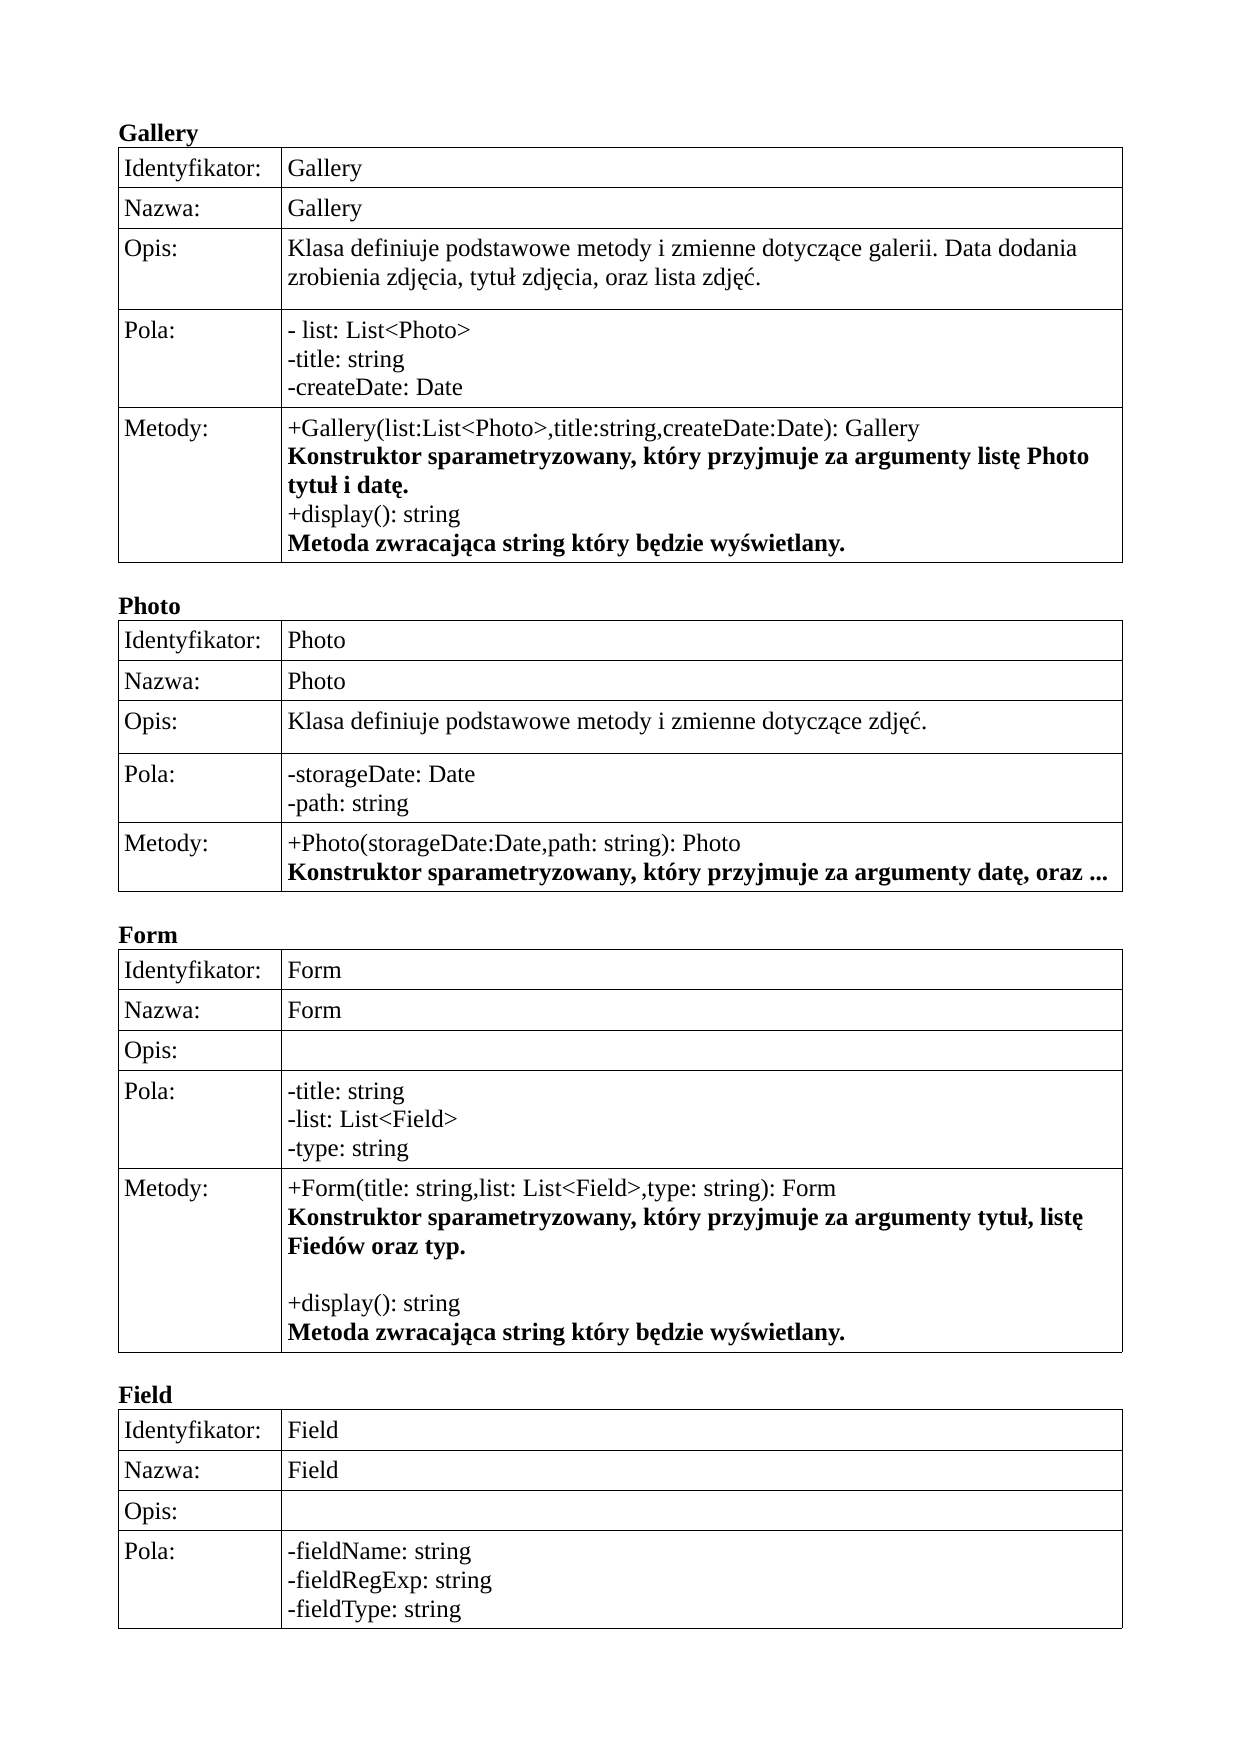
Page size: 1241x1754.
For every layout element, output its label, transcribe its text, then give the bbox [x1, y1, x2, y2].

table_cell Nazwa: [119, 990, 281, 1029]
table_cell Pola: [119, 1531, 281, 1628]
table_header Identyfikator: [119, 148, 281, 187]
table_cell Opis: [119, 1491, 281, 1530]
table_cell Klasa definiuje podstawowe metody i zmienne dotyczące zdjęć. [282, 701, 1122, 753]
table_cell - list: List<Photo> -title: string -createDate: Date [282, 310, 1122, 407]
table_cell [282, 1491, 1122, 1530]
table_cell Pola: [119, 754, 281, 822]
table_cell Metody: [119, 1169, 281, 1352]
table_header Identyfikator: [119, 621, 281, 660]
table_cell +Gallery(list:List<Photo>,title:string,createDate:Date): Gallery Konstruktor sparametryzowany, który przyjmuje za argumenty listę Photo tytuł i datę. +display(): string Metoda zwracająca string który będzie wyświetlany. [282, 408, 1122, 562]
table_cell Field [282, 1451, 1122, 1490]
table_cell Metody: [119, 823, 281, 891]
table_cell Opis: [119, 1031, 281, 1070]
table_cell Nazwa: [119, 188, 281, 227]
text Gallery [118, 118, 1122, 147]
table_header Field [282, 1410, 1122, 1450]
table_cell Photo [282, 661, 1122, 700]
text Form [118, 920, 1122, 949]
table_cell Pola: [119, 1071, 281, 1168]
table_cell Opis: [119, 701, 281, 753]
table_header Identyfikator: [119, 1410, 281, 1450]
table_cell Nazwa: [119, 1451, 281, 1490]
table_header Form [282, 950, 1122, 989]
table_cell Gallery [282, 188, 1122, 227]
table_header Photo [282, 621, 1122, 660]
table_cell Pola: [119, 310, 281, 407]
table_header Identyfikator: [119, 950, 281, 989]
text Photo [118, 591, 1122, 620]
table_cell Form [282, 990, 1122, 1029]
table_cell Klasa definiuje podstawowe metody i zmienne dotyczące galerii. Data dodania zrobienia zdjęcia, tytuł zdjęcia, oraz lista zdjęć. [282, 229, 1122, 309]
table_cell [282, 1031, 1122, 1070]
table_cell Nazwa: [119, 661, 281, 700]
table_cell +Photo(storageDate:Date,path: string): Photo Konstruktor sparametryzowany, który przyjmuje za argumenty datę, oraz ... [282, 823, 1122, 891]
table_cell -title: string -list: List<Field> -type: string [282, 1071, 1122, 1168]
table_header Gallery [282, 148, 1122, 187]
table_cell Metody: [119, 408, 281, 562]
table_cell +Form(title: string,list: List<Field>,type: string): Form Konstruktor sparametryzowany, który przyjmuje za argumenty tytuł, listę Fiedów oraz typ. +display(): string Metoda zwracająca string który będzie wyświetlany. [282, 1169, 1122, 1352]
table_cell Opis: [119, 229, 281, 309]
text Field [118, 1381, 1122, 1409]
table_cell -storageDate: Date -path: string [282, 754, 1122, 822]
table_cell -fieldName: string -fieldRegExp: string -fieldType: string [282, 1531, 1122, 1628]
